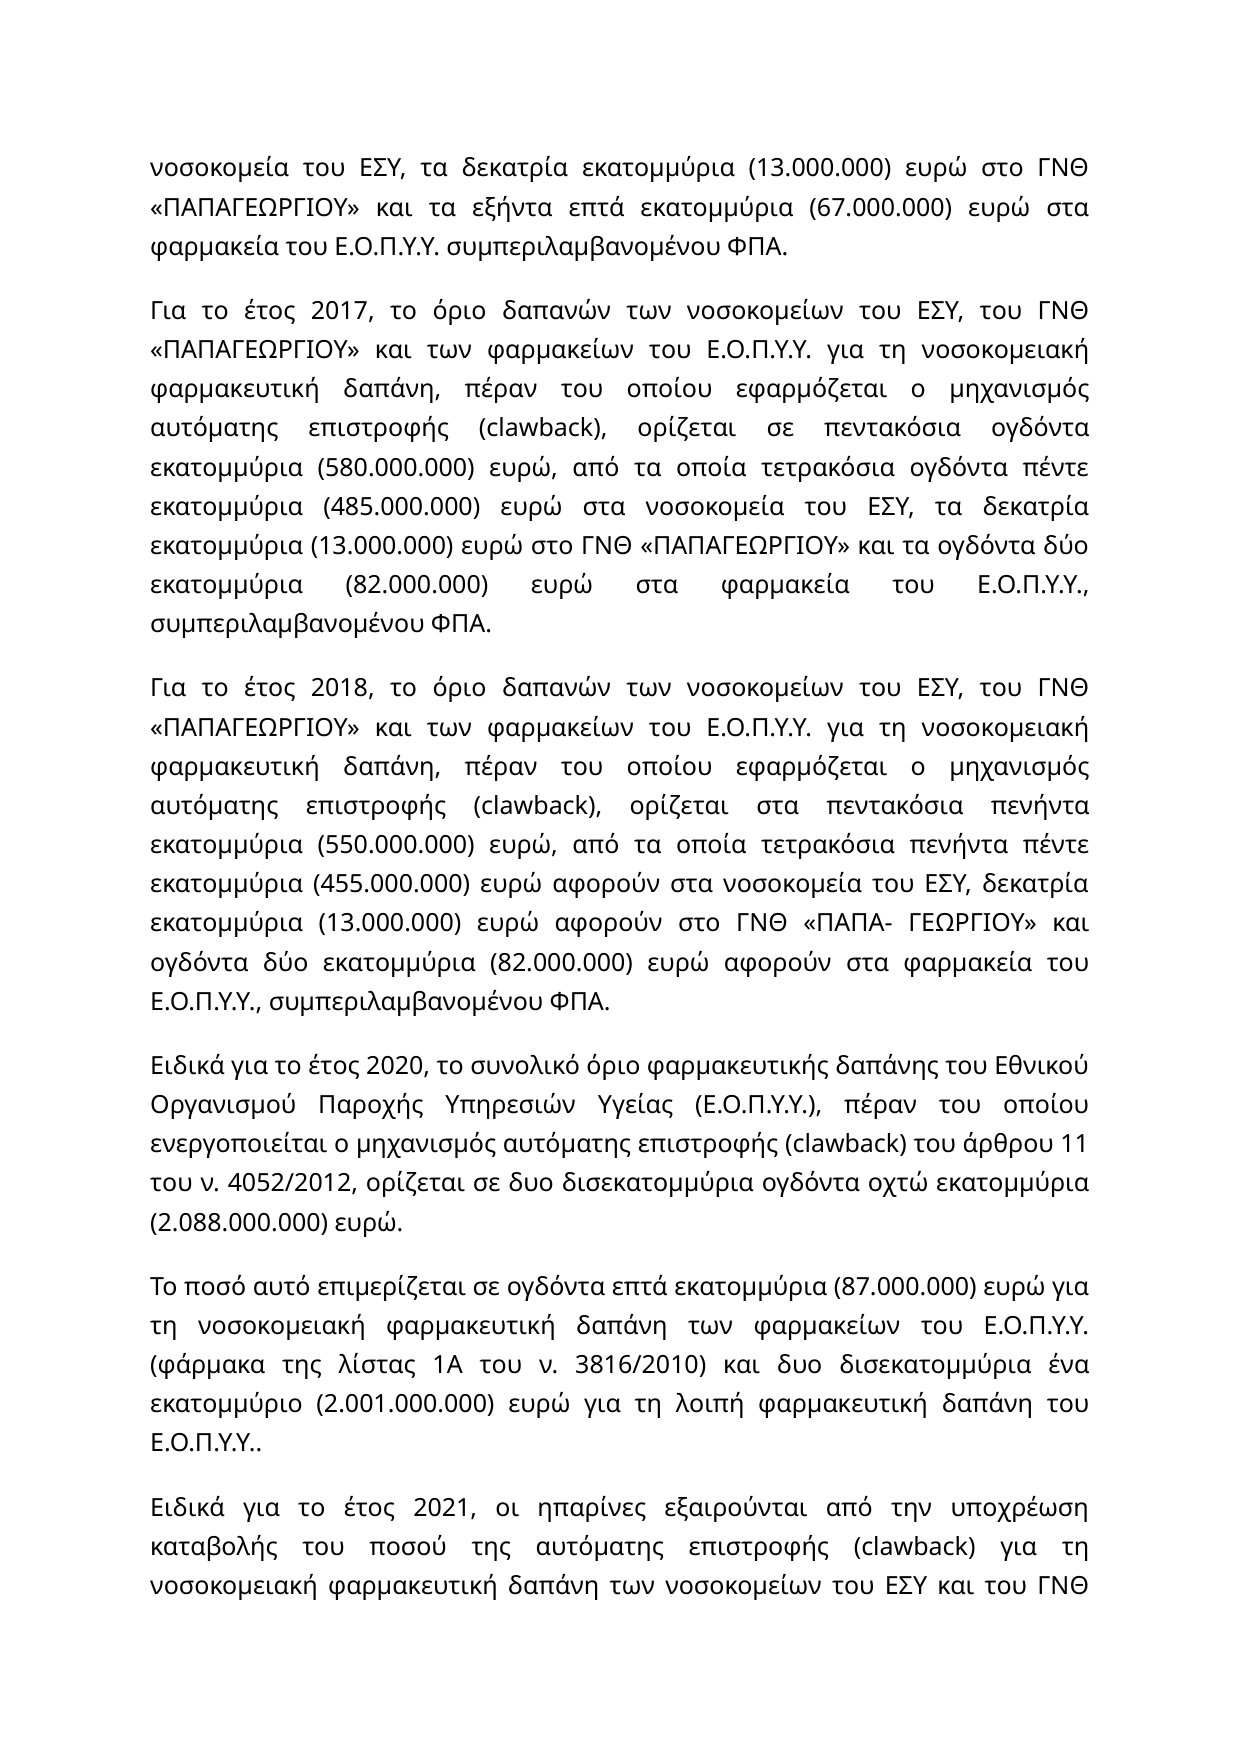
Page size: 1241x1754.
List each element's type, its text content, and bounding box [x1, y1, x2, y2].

text νοσοκομεία του ΕΣΥ, τα δεκατρία εκατομμύρια (13.000.000) ευρώ στο ΓΝΘ «ΠΑΠΑΓΕΩΡΓΙΟΥ» και τα εξήντα επτά εκατομμύρια (67.000.000) ευρώ στα φαρμακεία του Ε.Ο.Π.Υ.Υ. συμπεριλαμβανομένου ΦΠΑ. [150, 150, 1090, 262]
text Ειδικά για το έτος 2020, το συνολικό όριο φαρμακευτικής δαπάνης του Εθνικού Οργανισμού Παροχής Υπηρεσιών Υγείας (Ε.Ο.Π.Υ.Υ.), πέραν του οποίου ενεργοποιείται ο μηχανισμός αυτόματης επιστροφής (clawback) του άρθρου 11 του ν. 4052/2012, ορίζεται σε δυο δισεκατομμύρια ογδόντα οχτώ εκατομμύρια (2.088.000.000) ευρώ. [150, 1047, 1090, 1238]
text Ειδικά για το έτος 2021, οι ηπαρίνες εξαιρούνται από την υποχρέωση καταβολής του ποσού της αυτόματης επιστροφής (clawback) για τη νοσοκομειακή φαρμακευτική δαπάνη των νοσοκομείων του ΕΣΥ και του ΓΝΘ [150, 1489, 1090, 1602]
text Για το έτος 2018, το όριο δαπανών των νοσοκομείων του ΕΣΥ, του ΓΝΘ «ΠΑΠΑΓΕΩΡΓΙΟΥ» και των φαρμακείων του Ε.Ο.Π.Υ.Υ. για τη νοσοκομειακή φαρμακευτική δαπάνη, πέραν του οποίου εφαρμόζεται ο μηχανισμός αυτόματης επιστροφής (clawback), ορίζεται στα πεντακόσια πενήντα εκατομμύρια (550.000.000) ευρώ, από τα οποία τετρακόσια πενήντα πέντε εκατομμύρια (455.000.000) ευρώ αφορούν στα νοσοκομεία του ΕΣΥ, δεκατρία εκατομμύρια (13.000.000) ευρώ αφορούν στο ΓΝΘ «ΠΑΠΑ- ΓΕΩΡΓΙΟΥ» και ογδόντα δύο εκατομμύρια (82.000.000) ευρώ αφορούν στα φαρμακεία του Ε.Ο.Π.Υ.Υ., συμπεριλαμβανομένου ΦΠΑ. [150, 670, 1090, 1017]
text Για το έτος 2017, το όριο δαπανών των νοσοκομείων του ΕΣΥ, του ΓΝΘ «ΠΑΠΑΓΕΩΡΓΙΟΥ» και των φαρμακείων του Ε.Ο.Π.Υ.Υ. για τη νοσοκομειακή φαρμακευτική δαπάνη, πέραν του οποίου εφαρμόζεται ο μηχανισμός αυτόματης επιστροφής (clawback), ορίζεται σε πεντακόσια ογδόντα εκατομμύρια (580.000.000) ευρώ, από τα οποία τετρακόσια ογδόντα πέντε εκατομμύρια (485.000.000) ευρώ στα νοσοκομεία του ΕΣΥ, τα δεκατρία εκατομμύρια (13.000.000) ευρώ στο ΓΝΘ «ΠΑΠΑΓΕΩΡΓΙΟΥ» και τα ογδόντα δύο εκατομμύρια (82.000.000) ευρώ στα φαρμακεία του Ε.Ο.Π.Υ.Υ., συμπεριλαμβανομένου ΦΠΑ. [150, 292, 1090, 640]
text Το ποσό αυτό επιμερίζεται σε ογδόντα επτά εκατομμύρια (87.000.000) ευρώ για τη νοσοκομειακή φαρμακευτική δαπάνη των φαρμακείων του Ε.Ο.Π.Υ.Υ. (φάρμακα της λίστας 1Α του ν. 3816/2010) και δυο δισεκατομμύρια ένα εκατομμύριο (2.001.000.000) ευρώ για τη λοιπή φαρμακευτική δαπάνη του Ε.Ο.Π.Υ.Υ.. [150, 1268, 1090, 1459]
